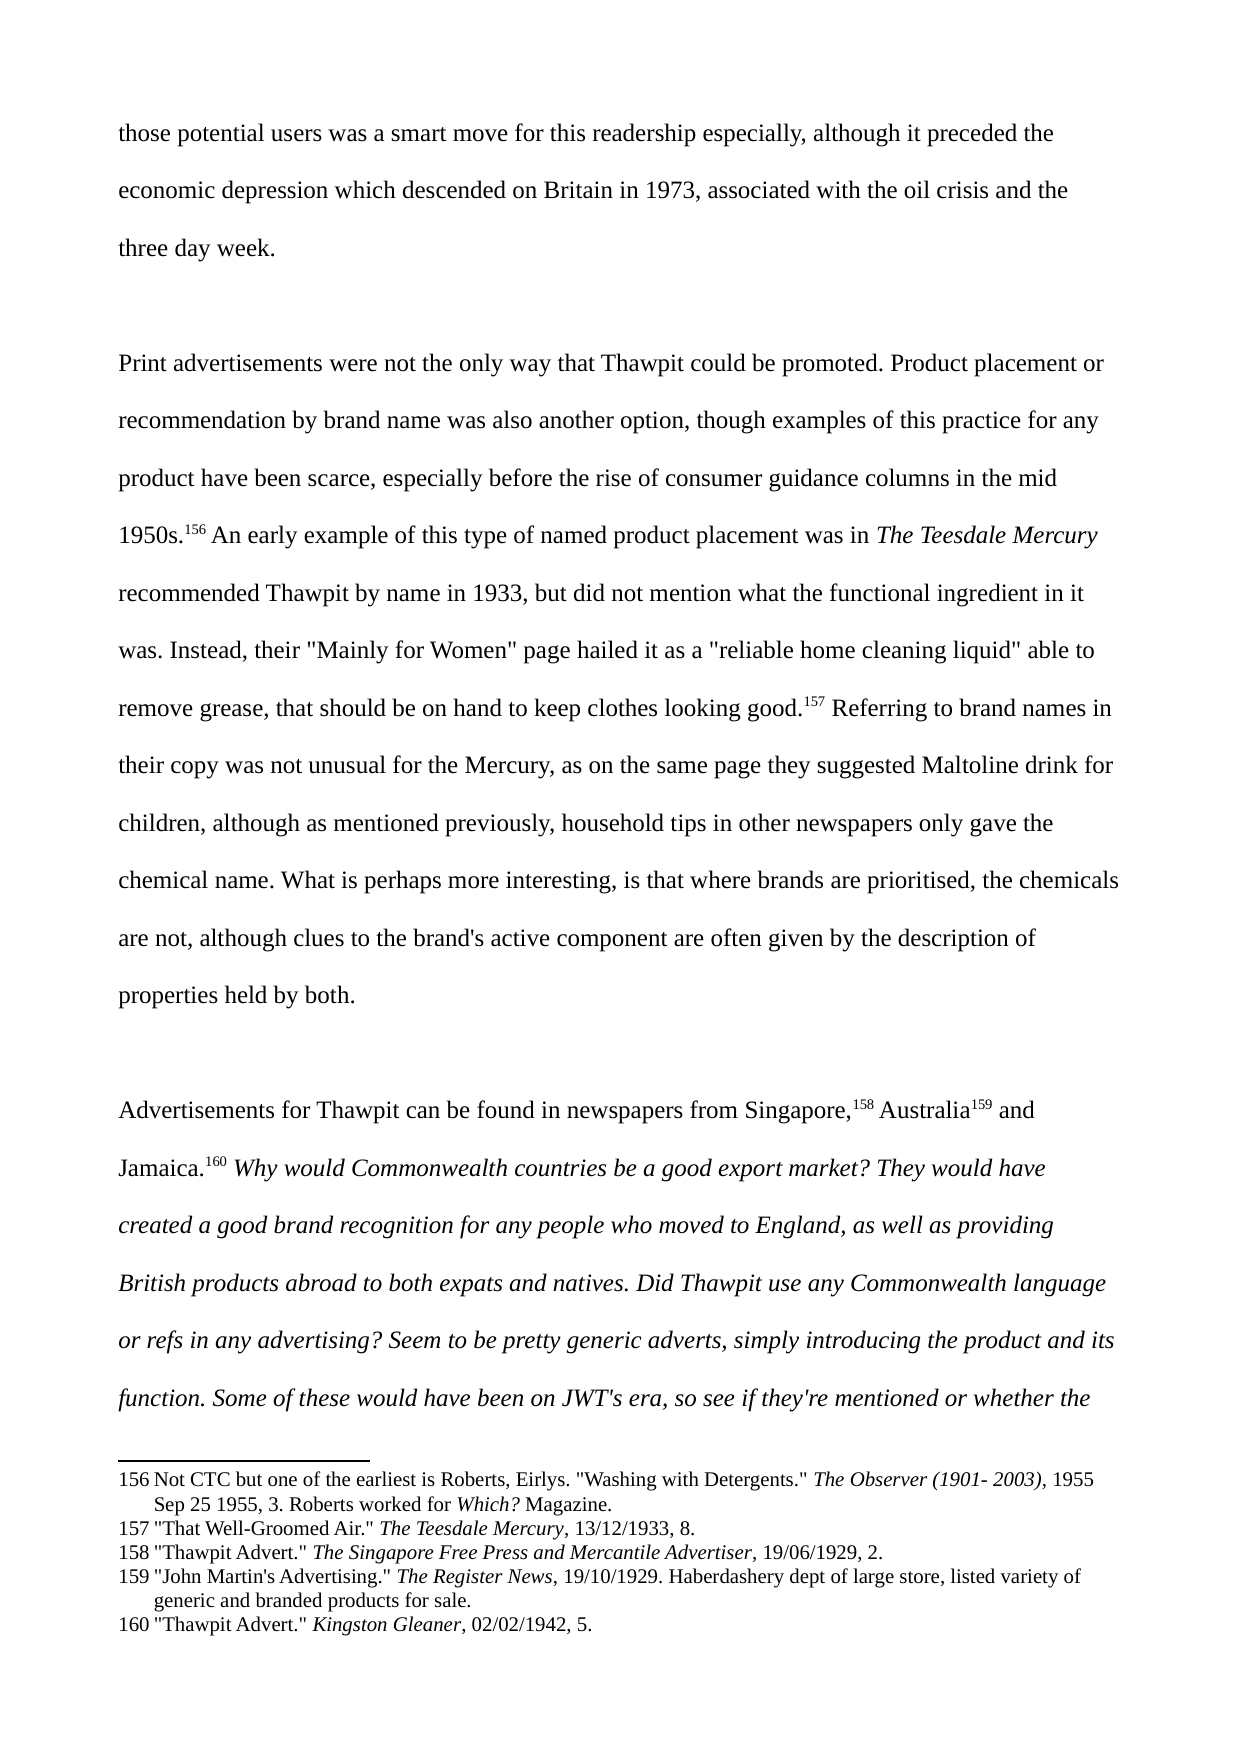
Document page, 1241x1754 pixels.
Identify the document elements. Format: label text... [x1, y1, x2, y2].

text Print advertisements were not the only way that Thawpit could be promoted. Product placement or recommendation by brand name was also another option, though examples of this practice for any product have been scarce, especially before the rise of consumer guidance columns in the mid 1950s. An early example of this type of named product placement was in The Teesdale Mercury recommended Thawpit by name in 1933, but did not mention what the functional ingredient in it was. Instead, their "Mainly for Women" page hailed it as a "reliable home cleaning liquid" able to remove grease, that should be on hand to keep clothes looking good. Referring to brand names in their copy was not unusual for the Mercury, as on the same page they suggested Maltoline drink for children, although as mentioned previously, household tips in other newspapers only gave the chemical name. What is perhaps more interesting, is that where brands are prioritised, the chemicals are not, although clues to the brand's active component are often given by the description of properties held by both. [118, 348, 1122, 1009]
text "That Well-Groomed Air." The Teesdale Mercury, 13/12/1933, 8. [118, 1516, 1122, 1539]
text Advertisements for Thawpit can be found in newspapers from Singapore, Australia and Jamaica. Why would Commonwealth countries be a good export market? They would have created a good brand recognition for any people who moved to England, as well as providing British products abroad to both expats and natives. Did Thawpit use any Commonwealth language or refs in any advertising? Seem to be pretty generic adverts, simply introducing the product and its function. Some of these would have been on JWT's era, so see if they're mentioned or whether the [118, 1096, 1122, 1412]
text "Thawpit Advert." The Singapore Free Press and Mercantile Advertiser, 19/06/1929, 2. [118, 1539, 1122, 1564]
text Not CTC but one of the earliest is Roberts, Eirlys. "Washing with Detergents." The Observer (1901- 2003), 1955 Sep 25 1955, 3. Roberts worked for Which? Magazine. [118, 1467, 1122, 1516]
text those potential users was a smart move for this readership especially, although it preceded the economic depression which descended on Britain in 1973, associated with the oil crisis and the three day week. [118, 118, 1122, 262]
text "Thawpit Advert." Kingston Gleaner, 02/02/1942, 5. [118, 1612, 1122, 1636]
text "John Martin's Advertising." The Register News, 19/10/1929. Haberdashery dept of large store, listed variety of generic and branded products for sale. [118, 1564, 1122, 1612]
